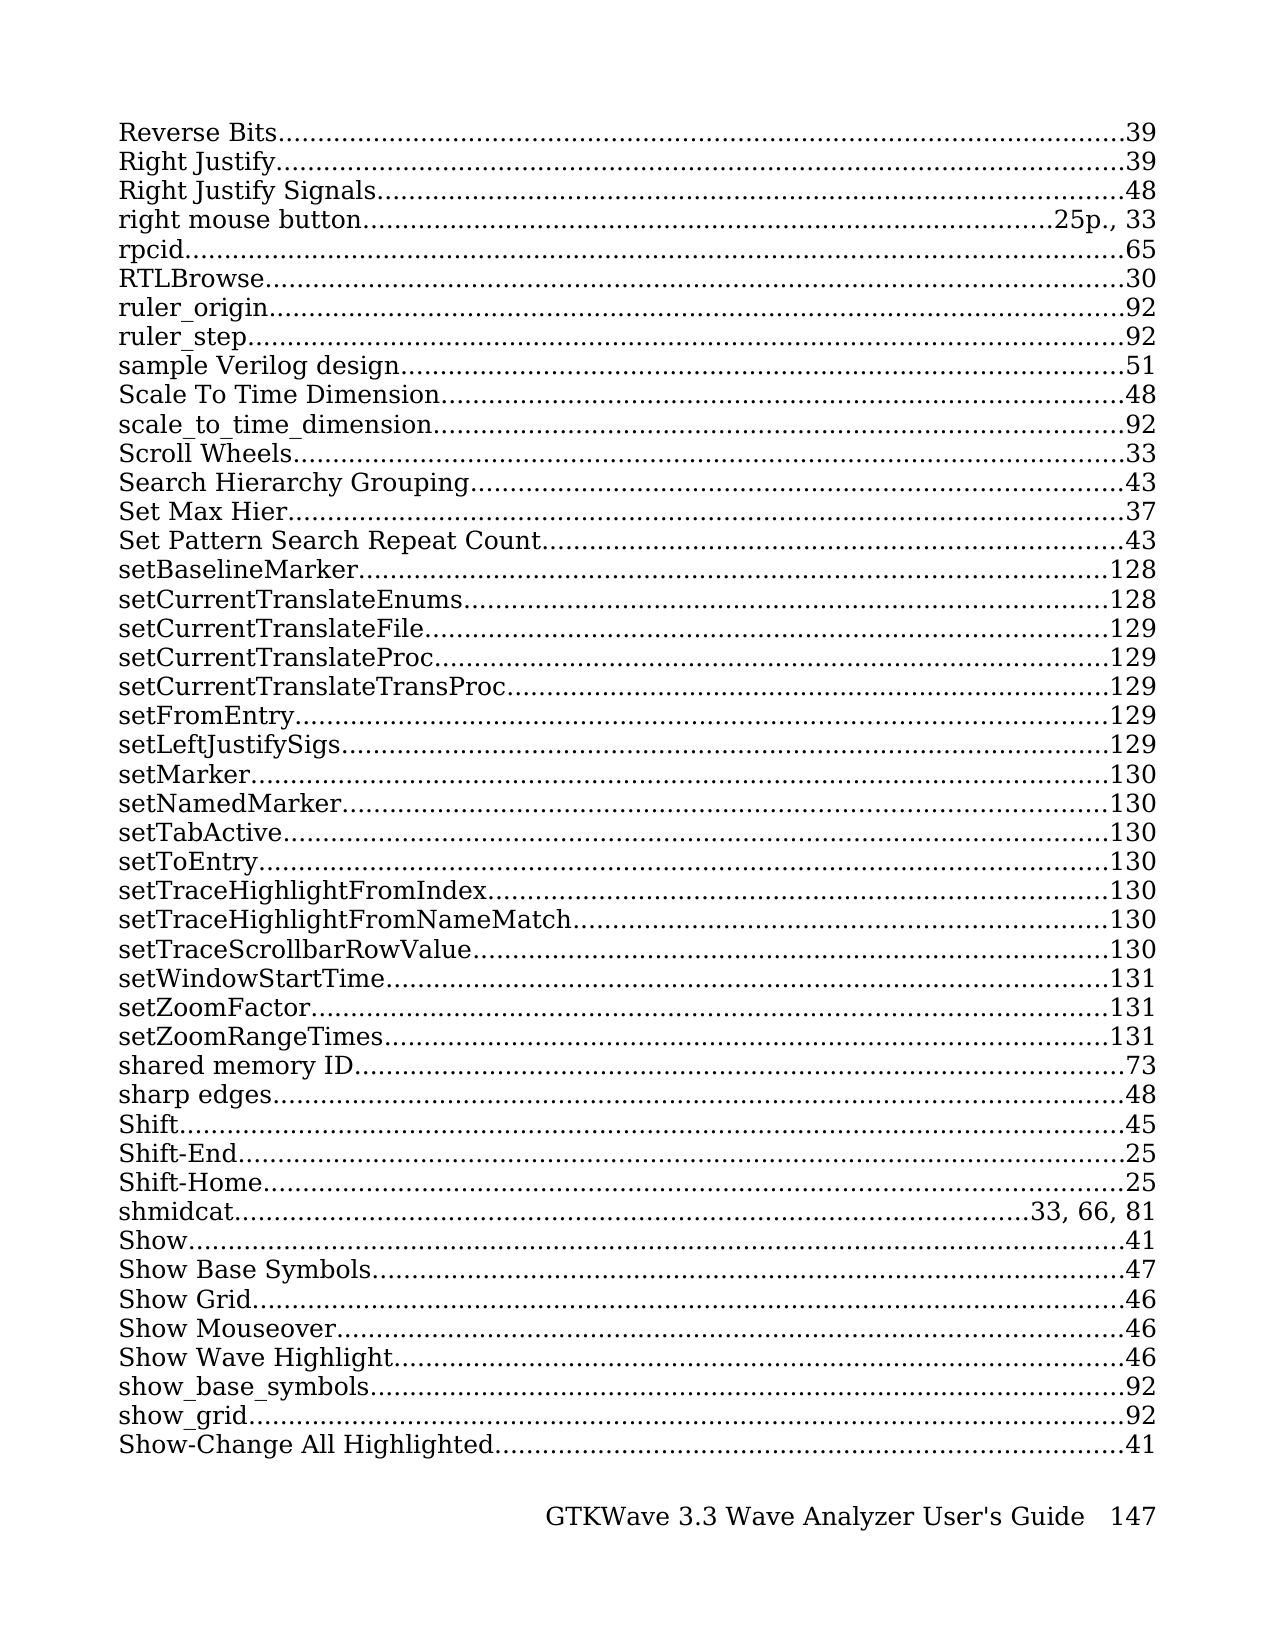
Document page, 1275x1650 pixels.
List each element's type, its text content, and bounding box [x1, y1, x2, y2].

text RTLBrowse 30 [118, 264, 1157, 293]
text setTabActive 130 [118, 818, 1157, 847]
text setTraceHighlightFromNameMatch 130 [118, 906, 1157, 935]
text Shift 45 [118, 1110, 1157, 1139]
text sample Verilog design 51 [118, 351, 1157, 381]
text setCurrentTranslateTransProc 129 [118, 672, 1157, 701]
text rpcid 65 [118, 235, 1157, 264]
text Scroll Wheels 33 [118, 439, 1157, 468]
text show_base_symbols 92 [118, 1372, 1157, 1401]
text setTraceScrollbarRowValue 130 [118, 935, 1157, 964]
text show_grid 92 [118, 1401, 1157, 1431]
text ruler_origin 92 [118, 293, 1157, 322]
text setCurrentTranslateFile 129 [118, 614, 1157, 643]
text setMarker 130 [118, 760, 1157, 789]
text setLeftJustifySigs 129 [118, 731, 1157, 760]
text Reverse Bits 39 [118, 118, 1157, 147]
text setZoomFactor 131 [118, 993, 1157, 1022]
text Shift-End 25 [118, 1139, 1157, 1168]
text Set Max Hier 37 [118, 497, 1157, 526]
text Show Mouseover 46 [118, 1314, 1157, 1343]
text Search Hierarchy Grouping 43 [118, 468, 1157, 497]
text setTraceHighlightFromIndex 130 [118, 876, 1157, 906]
text setFromEntry 129 [118, 701, 1157, 731]
text setZoomRangeTimes 131 [118, 1022, 1157, 1051]
text Right Justify 39 [118, 147, 1157, 176]
text setToEntry 130 [118, 847, 1157, 876]
text right mouse button 25p., 33 [118, 206, 1157, 235]
text setNamedMarker 130 [118, 789, 1157, 818]
text setCurrentTranslateEnums 128 [118, 585, 1157, 614]
text Show Grid 46 [118, 1285, 1157, 1314]
text scale_to_time_dimension 92 [118, 410, 1157, 439]
text setBaselineMarker 128 [118, 556, 1157, 585]
text Show-Change All Highlighted 41 [118, 1431, 1157, 1460]
text sharp edges 48 [118, 1081, 1157, 1110]
text Scale To Time Dimension 48 [118, 381, 1157, 410]
text Show Base Symbols 47 [118, 1256, 1157, 1285]
text Right Justify Signals 48 [118, 176, 1157, 206]
text Show Wave Highlight 46 [118, 1343, 1157, 1372]
text setWindowStartTime 131 [118, 964, 1157, 993]
text Show 41 [118, 1226, 1157, 1256]
text setCurrentTranslateProc 129 [118, 643, 1157, 672]
text shared memory ID 73 [118, 1051, 1157, 1081]
text shmidcat 33, 66, 81 [118, 1197, 1157, 1226]
text ruler_step 92 [118, 322, 1157, 351]
text Shift-Home 25 [118, 1168, 1157, 1197]
text Set Pattern Search Repeat Count 43 [118, 526, 1157, 556]
